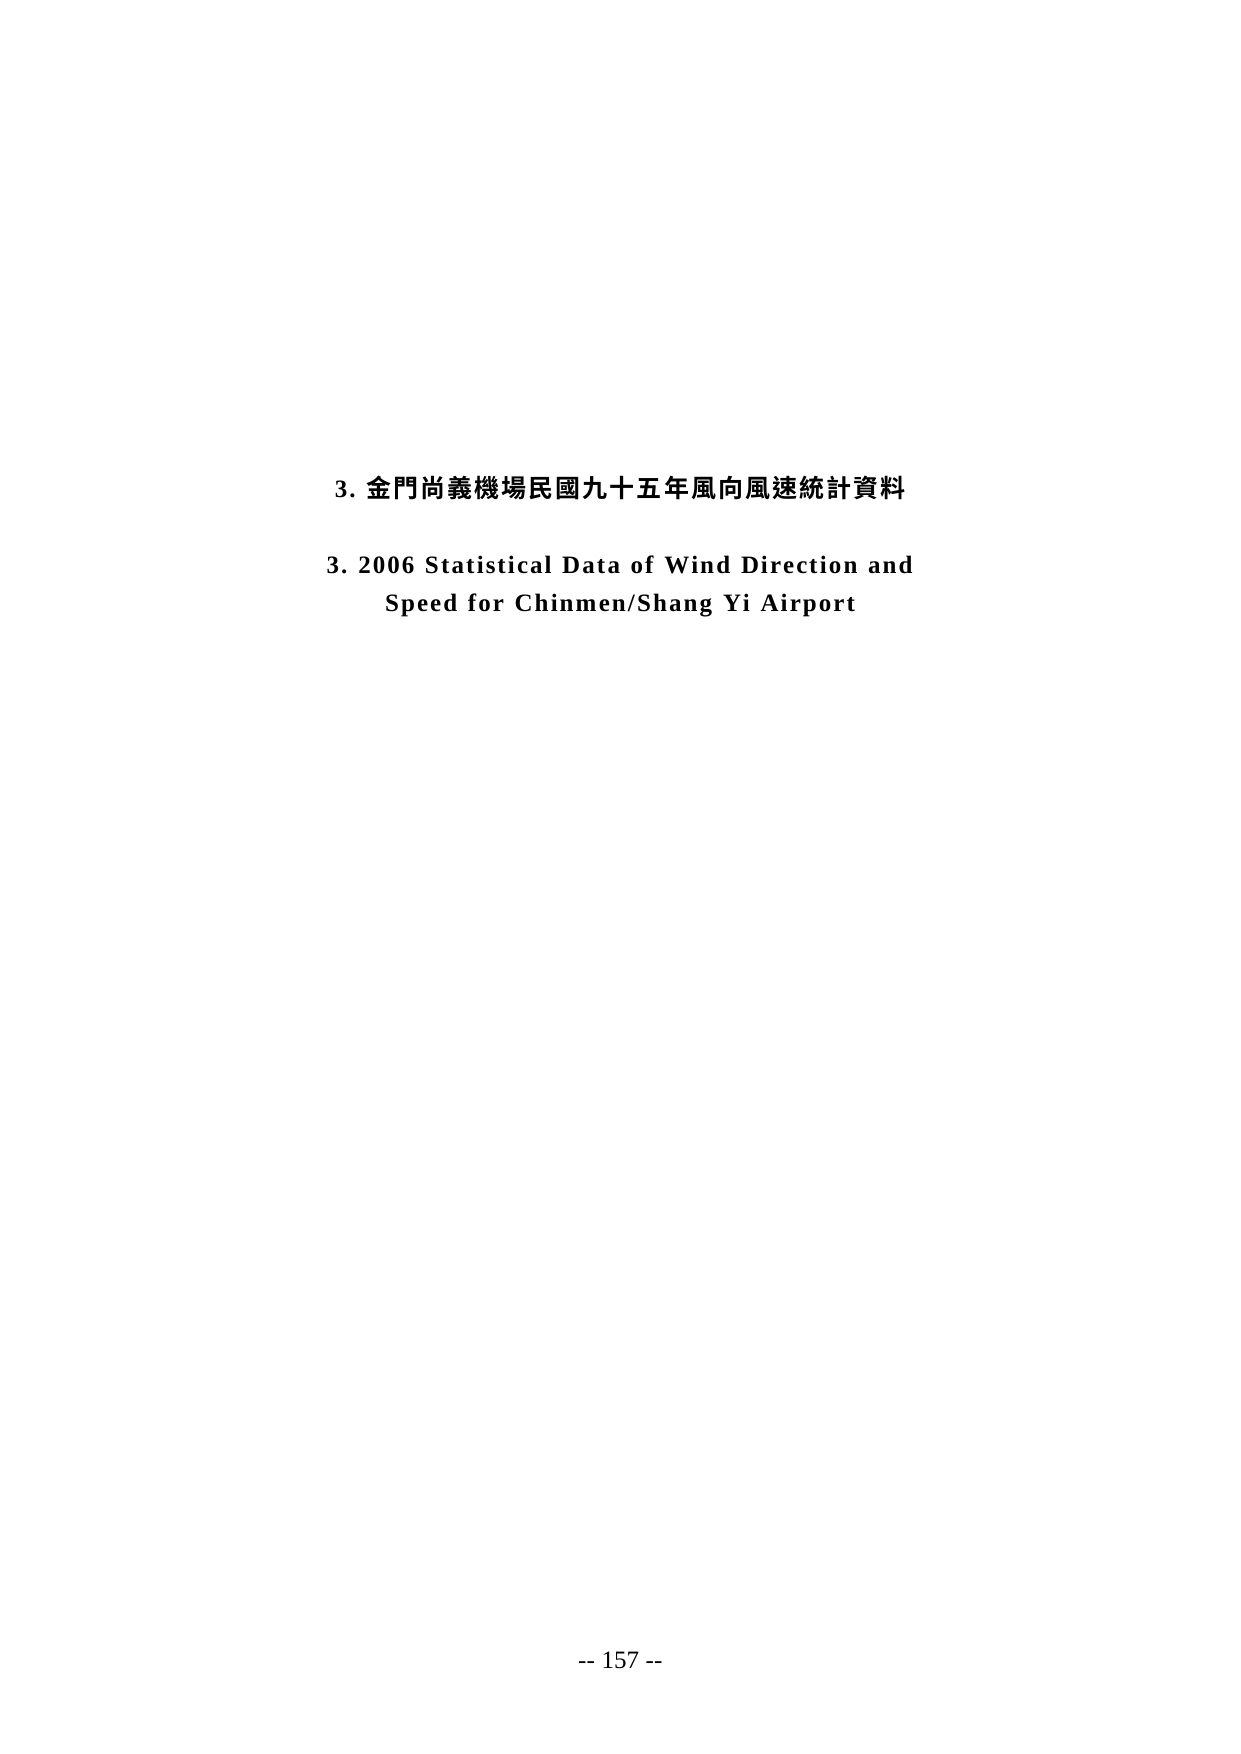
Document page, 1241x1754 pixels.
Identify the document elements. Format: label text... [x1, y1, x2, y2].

text -- 157 -- [543, 1637, 697, 1674]
text 3. 2006 Statistical Data of Wind Direction and [167, 542, 1073, 579]
text Speed for Chinmen/Shang Yi Airport [167, 579, 1073, 617]
text 3. 金門尚義機場民國九十五年風向風速統計資料 [167, 467, 1073, 504]
